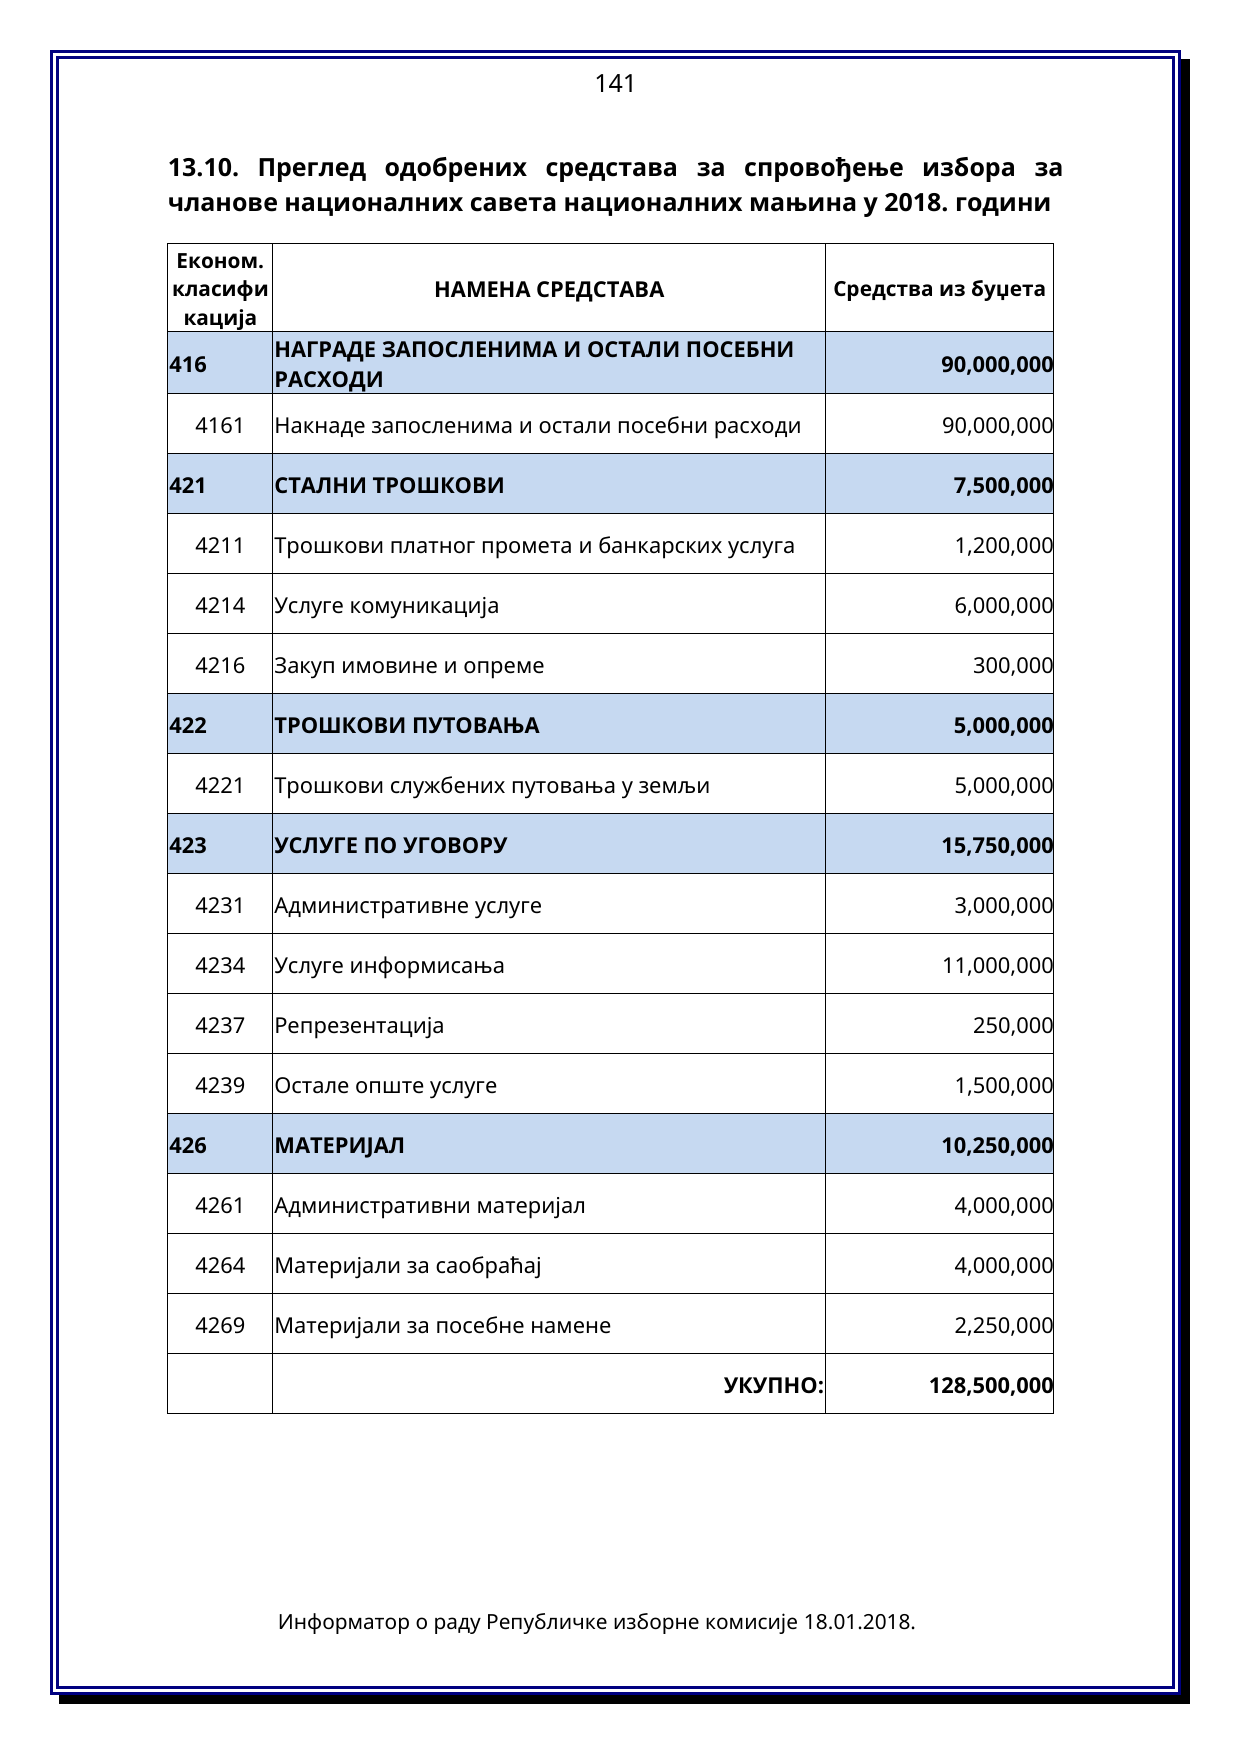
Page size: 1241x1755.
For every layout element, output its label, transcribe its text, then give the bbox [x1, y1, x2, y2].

table_cell 4264 [168, 1234, 272, 1293]
table_cell Услуге информисања [273, 934, 825, 993]
table_cell 4239 [168, 1054, 272, 1113]
table_cell [168, 1354, 272, 1413]
table_cell Репрезентација [273, 994, 825, 1053]
table_cell 422 [168, 694, 272, 753]
table_cell 421 [168, 454, 272, 513]
table_header Економ. класификација [168, 244, 272, 331]
table_cell 423 [168, 814, 272, 873]
table_cell Материјали за посебне намене [273, 1294, 825, 1353]
table_cell 90,000,000 [826, 332, 1053, 393]
table_cell 10,250,000 [826, 1114, 1053, 1173]
table_cell 4161 [168, 394, 272, 453]
table_cell 250,000 [826, 994, 1053, 1053]
table_cell 4269 [168, 1294, 272, 1353]
table_cell Административни материјал [273, 1174, 825, 1233]
table_cell 11,000,000 [826, 934, 1053, 993]
table_cell МАТЕРИЈАЛ [273, 1114, 825, 1173]
table_cell 6,000,000 [826, 574, 1053, 633]
table_cell 2,250,000 [826, 1294, 1053, 1353]
table_cell 4237 [168, 994, 272, 1053]
table_cell УСЛУГЕ ПО УГОВОРУ [273, 814, 825, 873]
table_cell 4221 [168, 754, 272, 813]
table_cell 15,750,000 [826, 814, 1053, 873]
table_cell 1,200,000 [826, 514, 1053, 573]
table_cell 416 [168, 332, 272, 393]
table_cell Накнаде запосленима и остали посебни расходи [273, 394, 825, 453]
table_cell 128,500,000 [826, 1354, 1053, 1413]
table_cell 426 [168, 1114, 272, 1173]
table_cell 4,000,000 [826, 1174, 1053, 1233]
table_cell Трошкови службених путовања у земљи [273, 754, 825, 813]
table_cell Услуге комуникација [273, 574, 825, 633]
table_cell НАГРАДЕ ЗАПОСЛЕНИМА И ОСТАЛИ ПОСЕБНИ РАСХОДИ [273, 332, 825, 393]
table_cell 90,000,000 [826, 394, 1053, 453]
table_cell Материјали за саобраћај [273, 1234, 825, 1293]
table_cell СТАЛНИ ТРОШКОВИ [273, 454, 825, 513]
table_cell 3,000,000 [826, 874, 1053, 933]
table_header НАМЕНА СРЕДСТАВА [273, 244, 825, 331]
table_cell 300,000 [826, 634, 1053, 693]
table_cell Трошкови платног промета и банкарских услуга [273, 514, 825, 573]
table_cell 4234 [168, 934, 272, 993]
table_cell 4211 [168, 514, 272, 573]
table_cell Административне услуге [273, 874, 825, 933]
table_cell Закуп имовине и опреме [273, 634, 825, 693]
subtitle 13.10. Преглед одобрених средстава за спровођење избора за чланове националних савета националних мањина у 2018. години [168, 150, 1063, 218]
table_cell 4214 [168, 574, 272, 633]
table_cell 4231 [168, 874, 272, 933]
table_cell 4,000,000 [826, 1234, 1053, 1293]
table_cell 5,000,000 [826, 694, 1053, 753]
table_cell 4261 [168, 1174, 272, 1233]
table_header Средства из буџета [826, 244, 1053, 331]
table_cell 4216 [168, 634, 272, 693]
table_cell 5,000,000 [826, 754, 1053, 813]
table_cell 7,500,000 [826, 454, 1053, 513]
table_cell Остале опште услуге [273, 1054, 825, 1113]
table_cell ТРОШКОВИ ПУТОВАЊА [273, 694, 825, 753]
table_cell 1,500,000 [826, 1054, 1053, 1113]
table_cell УКУПНО: [273, 1354, 825, 1413]
